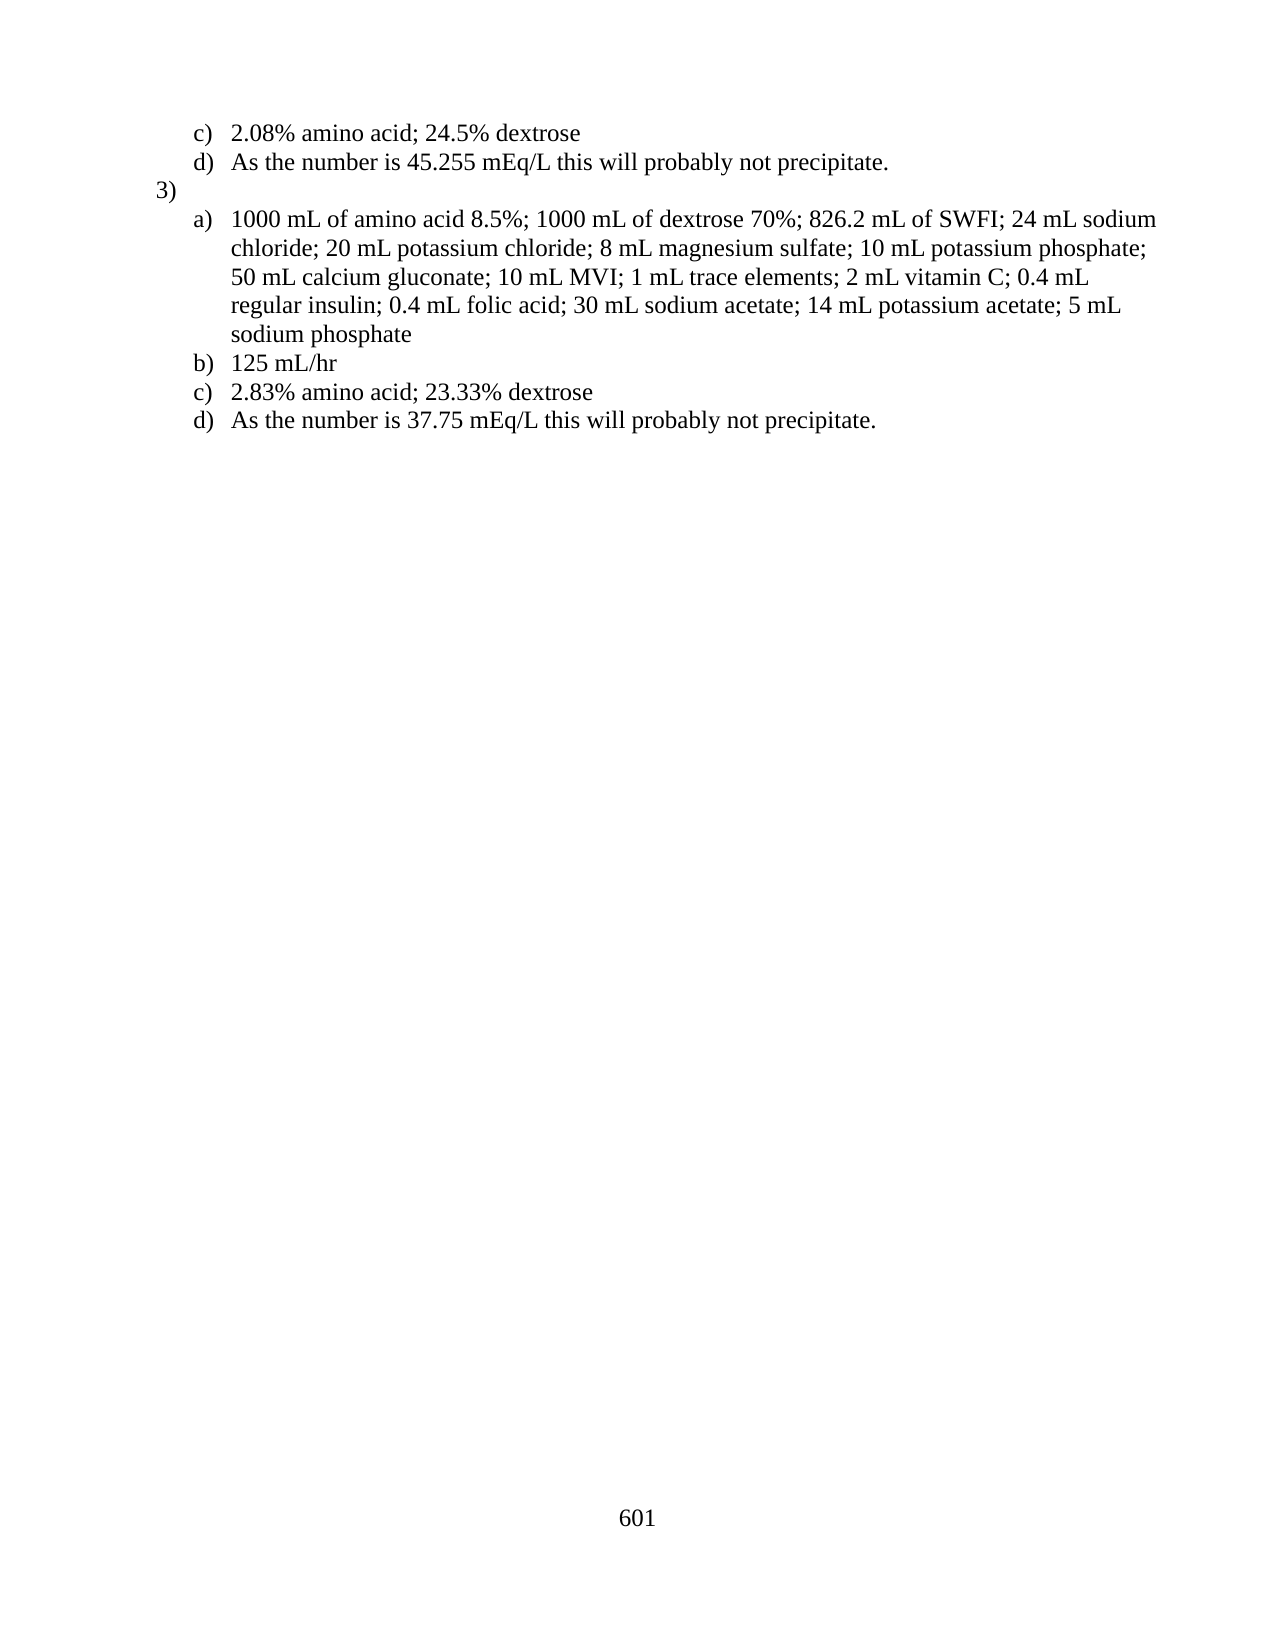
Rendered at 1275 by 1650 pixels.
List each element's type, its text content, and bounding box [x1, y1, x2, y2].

list 1000 mL of amino acid 8.5%; 1000 mL of dextrose 70%; 826.2 mL of SWFI; 24 mL sodium chloride; 20 mL potassium chloride; 8 mL magnesium sulfate; 10 mL potassium phosphate; 50 mL calcium gluconate; 10 mL MVI; 1 mL trace elements; 2 mL vitamin C; 0.4 mL regular insulin; 0.4 mL folic acid; 30 mL sodium acetate; 14 mL potassium acetate; 5 mL sodium phosphate [193, 204, 1157, 348]
list 2.08% amino acid; 24.5% dextrose [193, 118, 1157, 147]
list As the number is 37.75 mEq/L this will probably not precipitate. [193, 406, 1157, 434]
list 125 mL/hr [193, 348, 1157, 377]
list As the number is 45.255 mEq/L this will probably not precipitate. [193, 147, 1157, 176]
list 2.83% amino acid; 23.33% dextrose [193, 377, 1157, 406]
